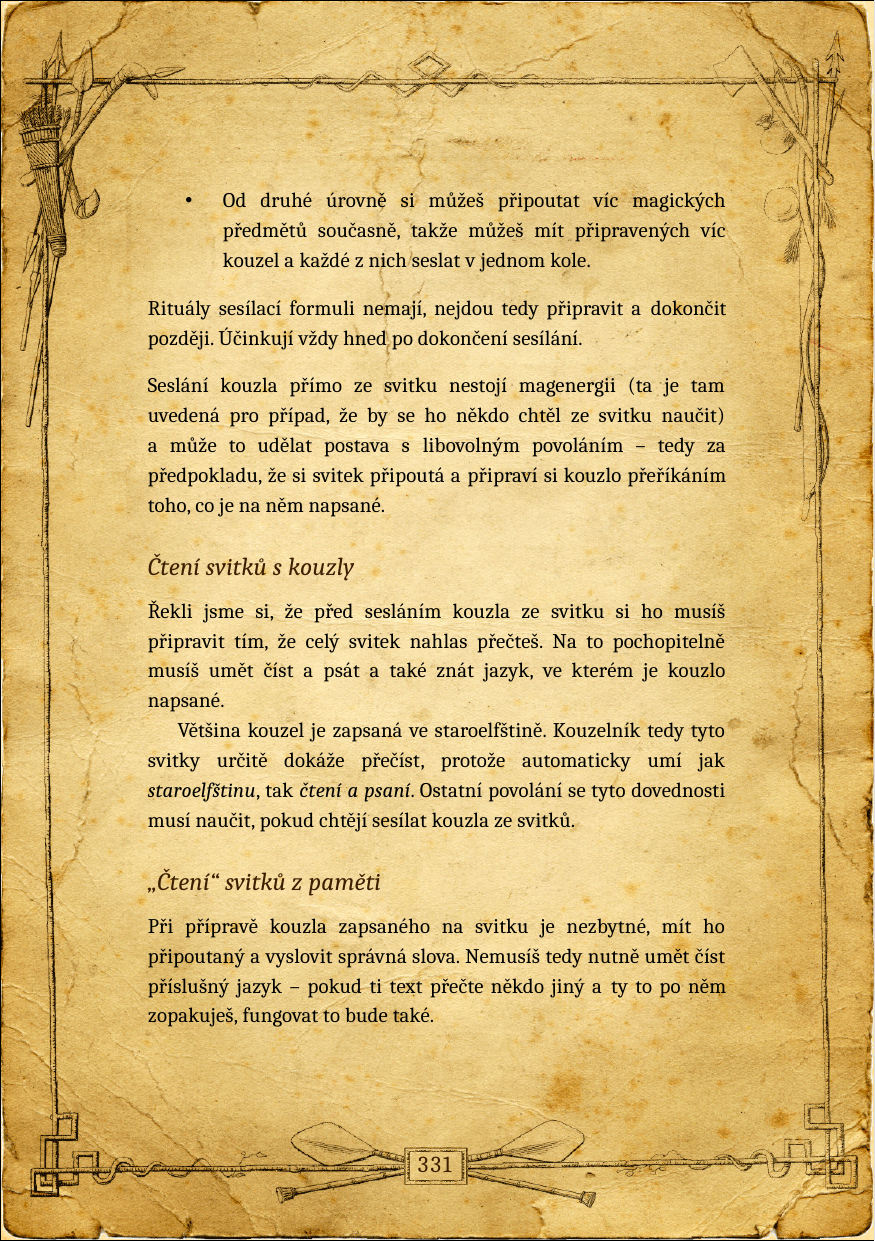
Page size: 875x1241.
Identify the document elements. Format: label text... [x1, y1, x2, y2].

subtitle Čtení svitků s⁠ kouzly [148, 553, 726, 582]
text Při přípravě kouzla zapsaného na svitku je nezbytné, mít ho připoutaný a⁠ vyslovit správná slova. Nemusíš tedy nutně umět číst příslušný jazyk – pokud ti text přečte někdo jiný a⁠ ty to po něm zopakuješ, fungovat to bude také. [148, 914, 726, 1028]
text Seslání kouzla přímo ze svitku nestojí magenergii (ta je tam uvedená pro případ, že by se ho někdo chtěl ze svitku naučit) a⁠ může to udělat postava s⁠ libovolným povoláním – tedy za předpokladu, že si svitek připoutá a⁠ připraví si kouzlo přeříkáním toho, co je na něm napsané. [148, 374, 726, 517]
text Rituály sesílací formuli nemají, nejdou tedy připravit a⁠ dokončit později. Účinkují vždy hned po dokončení sesílání. [148, 296, 726, 350]
text Řekli jsme si, že před sesláním kouzla ze svitku si ho musíš připravit tím, že celý svitek nahlas přečteš. Na to pochopitelně musíš umět číst a⁠ psát a⁠ také znát jazyk, ve kterém je kouzlo napsané. Většina kouzel je zapsaná ve staroelfštině. Kouzelník tedy tyto svitky určitě dokáže přečíst, protože automaticky umí jak staroelfštinu, tak čtení a⁠ psaní. Ostatní povolání se tyto dovednosti musí naučit, pokud chtějí sesílat kouzla ze svitků. [148, 599, 726, 833]
subtitle „Čtení“ svitků z⁠ paměti [148, 868, 726, 897]
picture [1, 1, 874, 1240]
list Od druhé úrovně si můžeš připoutat víc magických předmětů současně, takže můžeš mít připravených víc kouzel a⁠ každé z⁠ nich seslat v⁠ jednom kole. [185, 189, 726, 273]
